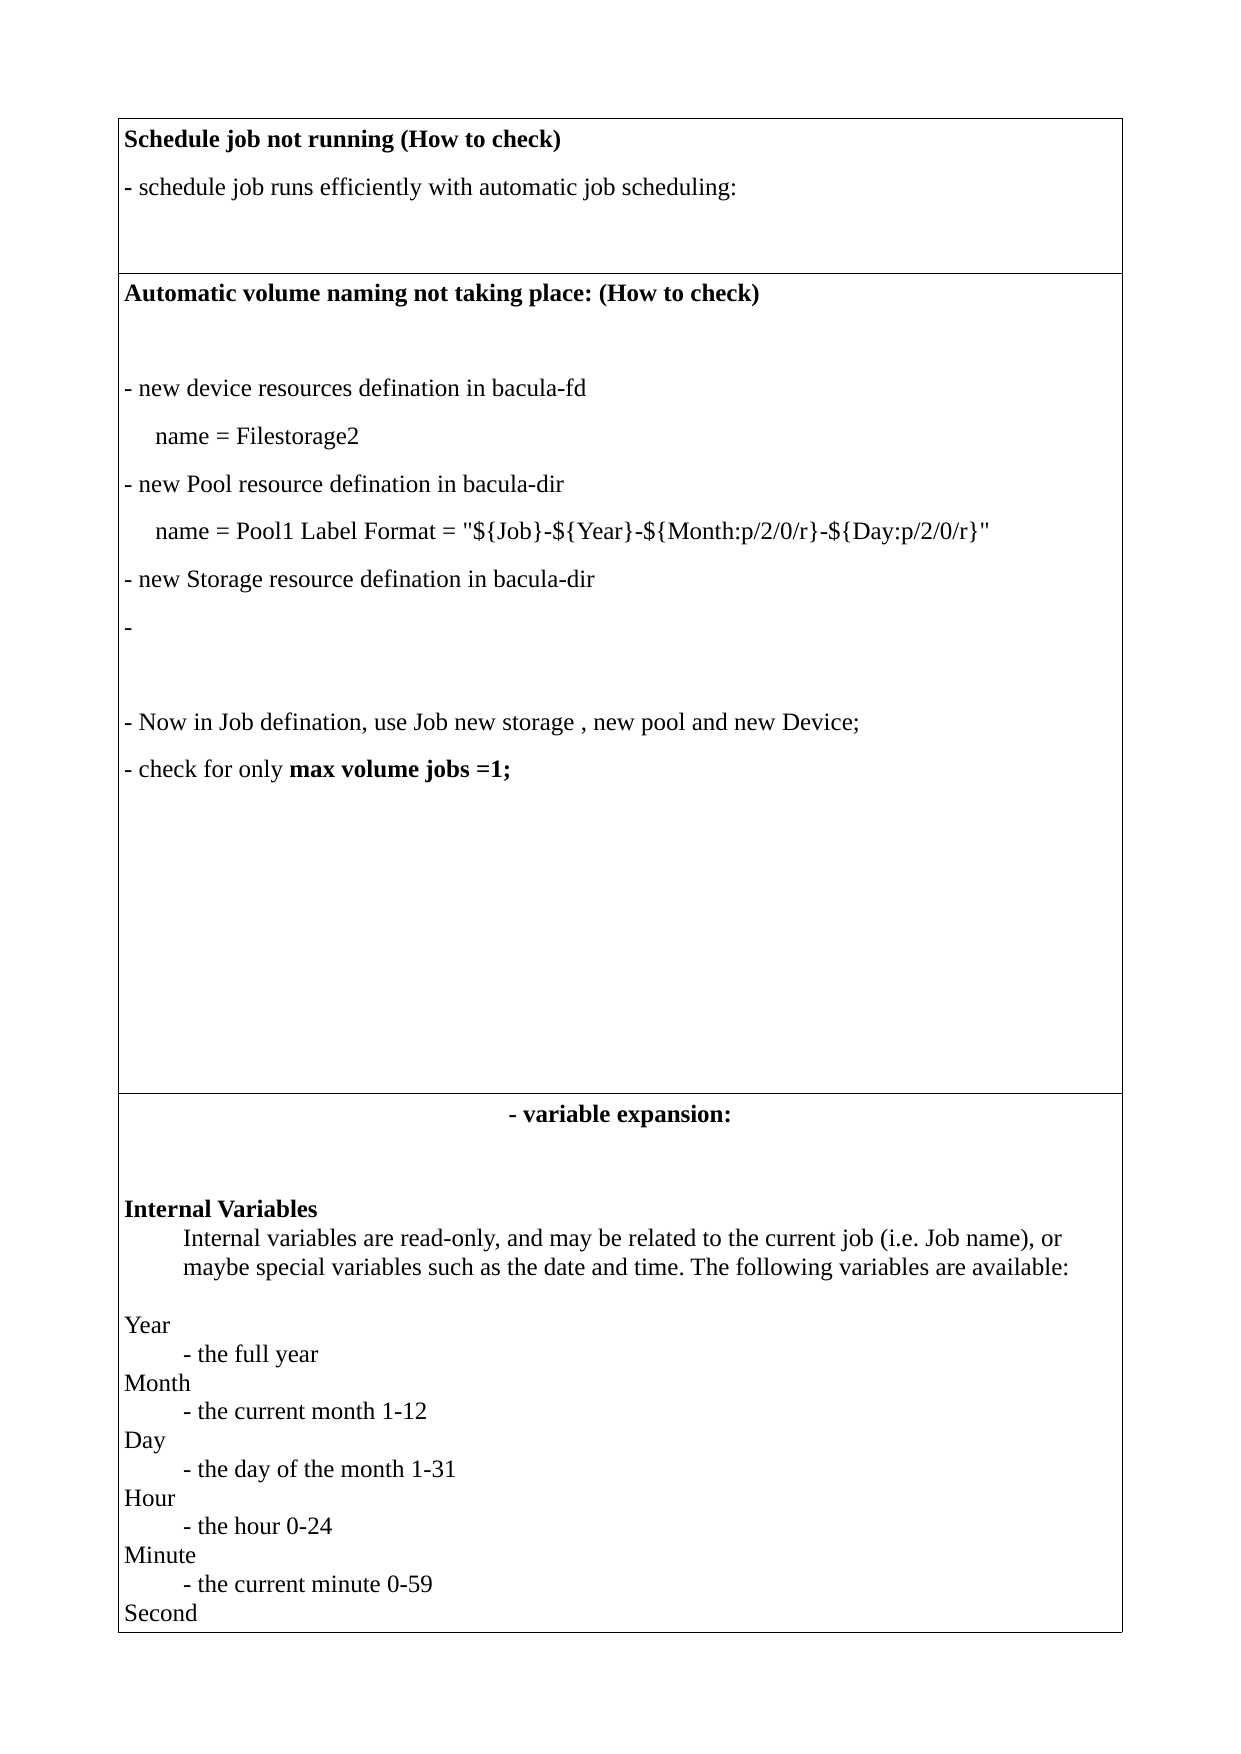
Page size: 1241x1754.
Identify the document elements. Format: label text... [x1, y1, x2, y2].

table_cell Automatic volume naming not taking place: (How to check) - new device resources defination in bacula-fd name = Filestorage2 - new Pool resource defination in bacula-dir name = Pool1 Label Format = "${Job}-${Year}-${Month:p/2/0/r}-${Day:p/2/0/r}" - new Storage resource defination in bacula-dir - - Now in Job defination, use Job new storage , new pool and new Device; - check for only max volume jobs =1; [119, 274, 1122, 1093]
table_cell - variable expansion: Internal Variables Internal variables are read-only, and may be related to the current job (i.e. Job name), or maybe special variables such as the date and time. The following variables are available: Year - the full year Month - the current month 1-12 Day - the day of the month 1-31 Hour - the hour 0-24 Minute - the current minute 0-59 Second [119, 1094, 1122, 1632]
table_cell Schedule job not running (How to check) - schedule job runs efficiently with automatic job scheduling: [119, 119, 1122, 272]
